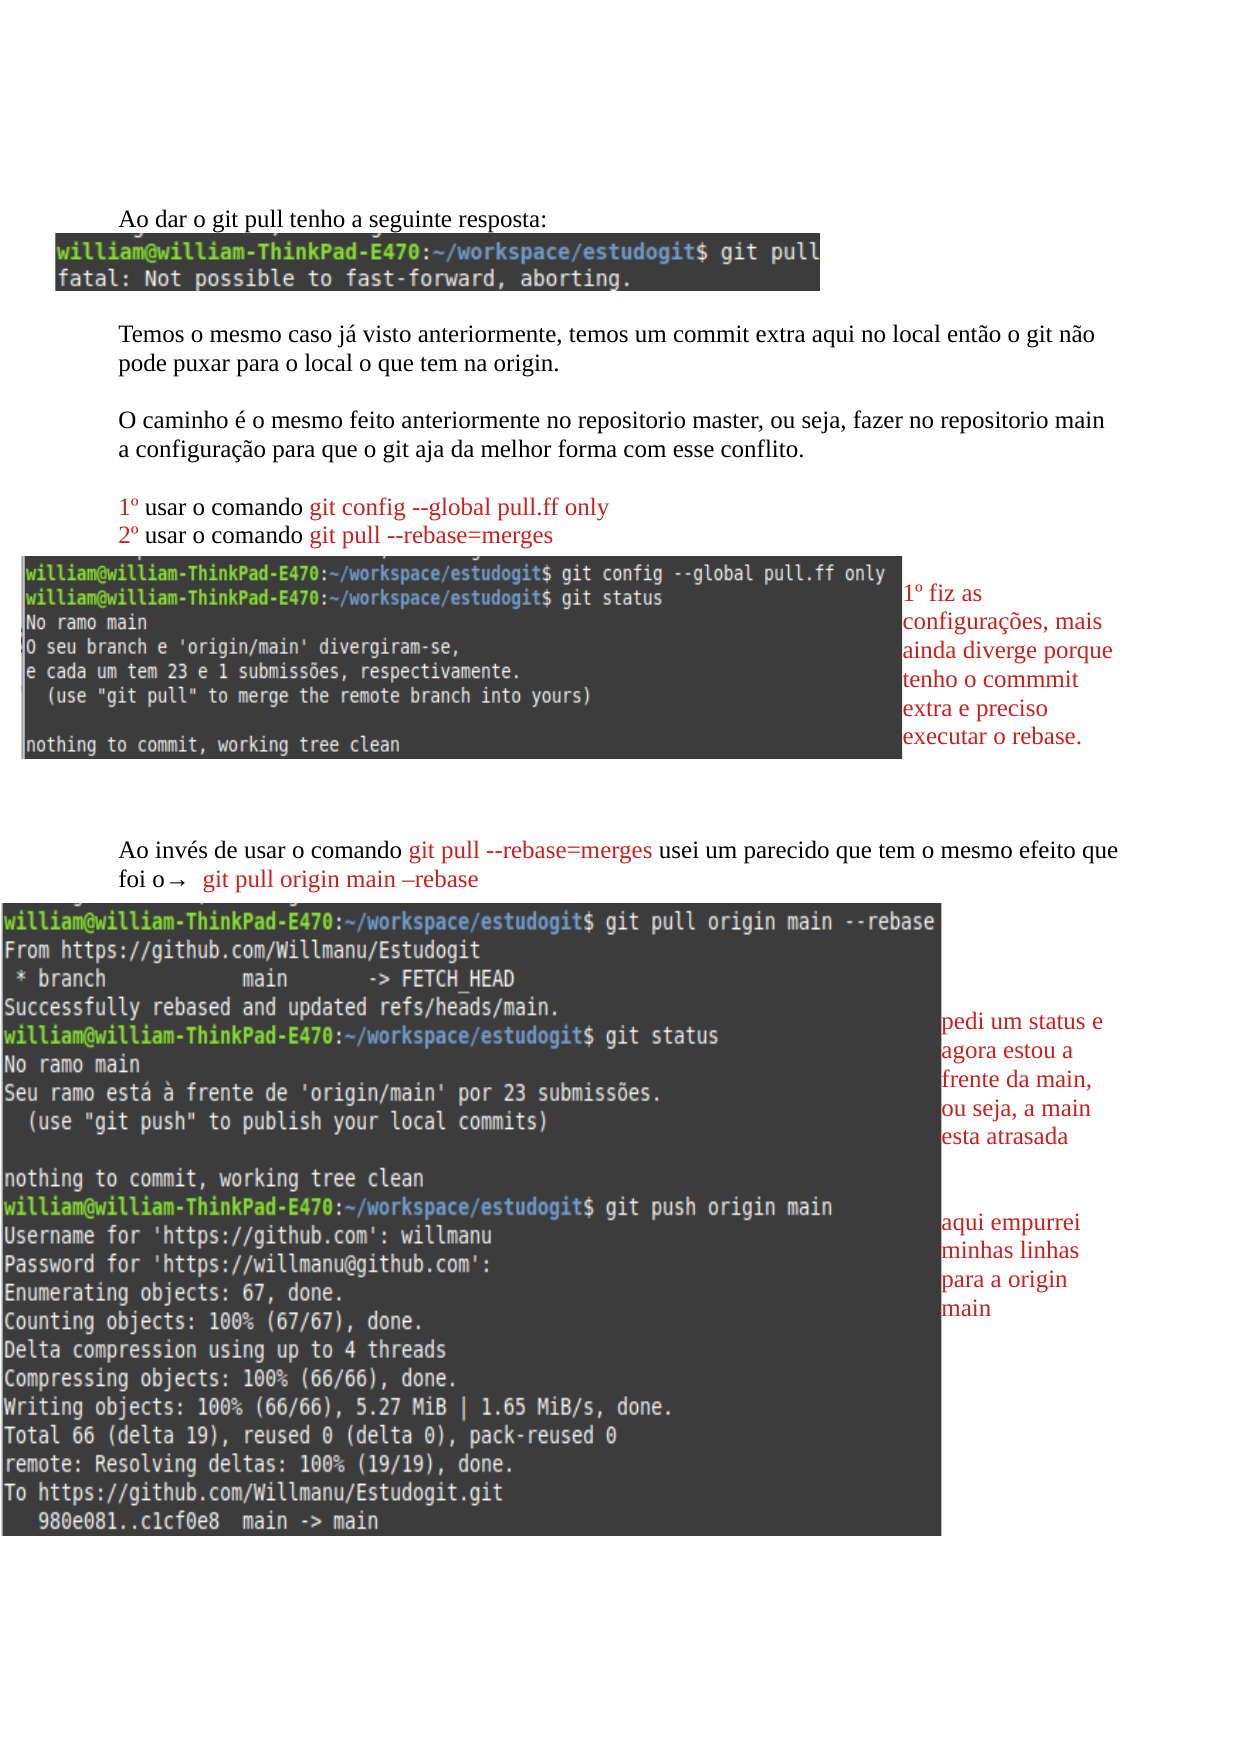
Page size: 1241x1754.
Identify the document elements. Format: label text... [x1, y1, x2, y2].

text pedi um status e agora estou a frente da main, ou seja, a main esta atrasada [942, 1006, 1122, 1150]
text 1º usar o comando git config --global pull.ff only [118, 492, 1122, 521]
text Ao dar o git pull tenho a seguinte resposta: [118, 204, 1122, 233]
picture [54, 233, 820, 291]
text O caminho é o mesmo feito anteriormente no repositorio master, ou seja, fazer no repositorio main a configuração para que o git aja da melhor forma com esse conflito. [118, 406, 1122, 463]
text 1º fiz as configurações, mais ainda diverge porque tenho o commmit extra e preciso executar o rebase. [903, 578, 1122, 750]
picture [21, 556, 903, 759]
picture [1, 903, 942, 1536]
text aqui empurrei minhas linhas para a origin main [942, 1207, 1122, 1322]
text Ao invés de usar o comando git pull --rebase=merges usei um parecido que tem o mesmo efeito que foi o→ git pull origin main –rebase [118, 835, 1122, 893]
text Temos o mesmo caso já visto anteriormente, temos um commit extra aqui no local então o git não pode puxar para o local o que tem na origin. [118, 319, 1122, 377]
text 2º usar o comando git pull --rebase=merges [118, 521, 1122, 549]
